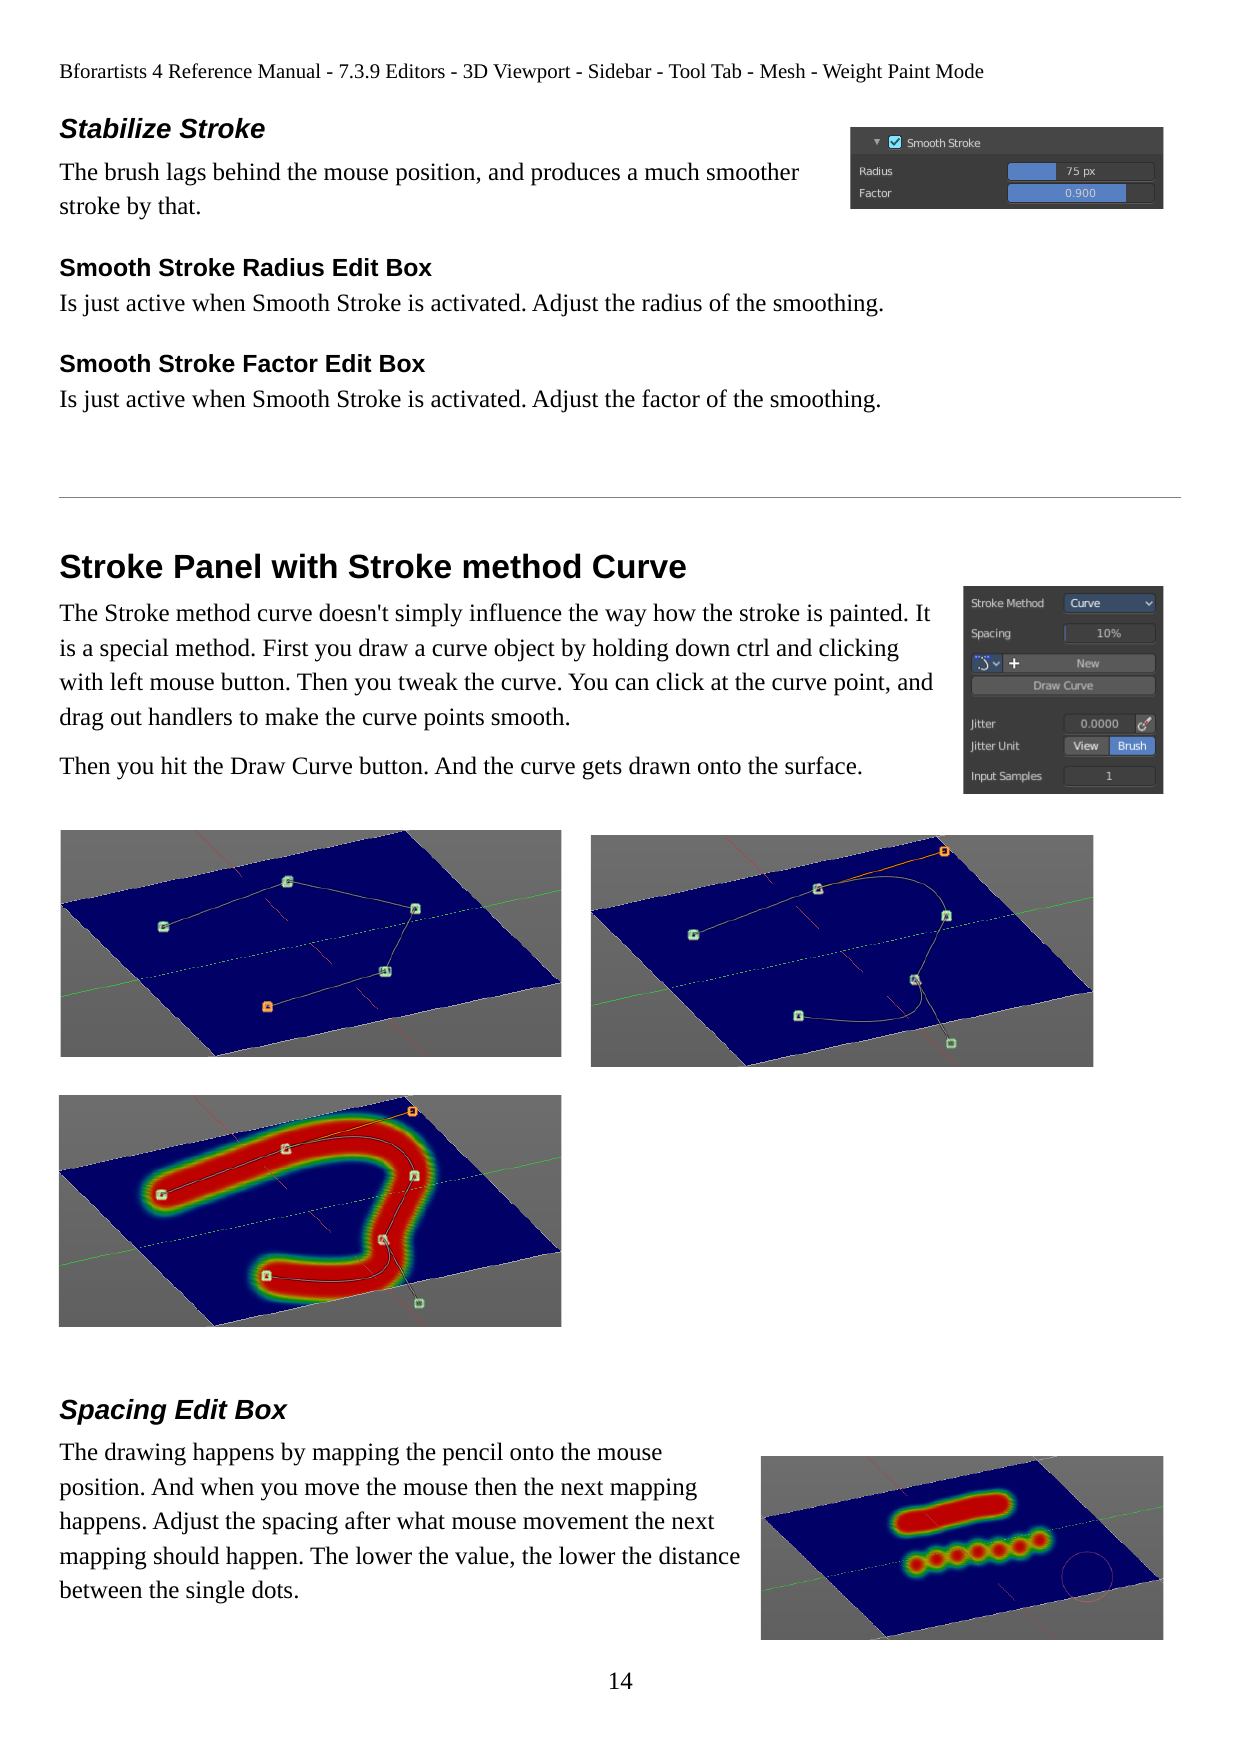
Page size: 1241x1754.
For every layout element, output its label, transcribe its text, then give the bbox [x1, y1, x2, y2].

picture [60, 830, 562, 1057]
text The Stroke method curve doesn't simply influence the way how the stroke is painted. It is a special method. First you draw a curve object by holding down ctrl and clicking with left mouse button. Then you tweak the curve. You can click at the curve point, and drag out handlers to make the curve points smooth. [59, 598, 963, 731]
text Is just active when Smooth Stroke is activated. Adjust the factor of the smoothing. [59, 384, 1181, 413]
text The brush lags behind the mouse position, and produces a much smoother stroke by that. [59, 157, 1181, 220]
text The drawing happens by mapping the pencil onto the mouse position. And when you move the mouse then the next mapping happens. Adjust the spacing after what mouse movement the next mapping should happen. The lower the value, the lower the distance between the single dots. [59, 1437, 1181, 1604]
text Is just active when Smooth Stroke is activated. Adjust the radius of the smoothing. [59, 288, 1181, 317]
picture [850, 127, 1164, 209]
subtitle Spacing Edit Box [59, 1393, 1181, 1425]
subtitle Stabilize Stroke [59, 113, 1181, 144]
subtitle Stroke Panel with Stroke method Curve [59, 547, 1181, 586]
picture [590, 835, 1094, 1067]
picture [58, 1095, 562, 1327]
picture [760, 1456, 1164, 1640]
subtitle Smooth Stroke Radius Edit Box [59, 253, 1181, 282]
picture [963, 586, 1164, 794]
subtitle Smooth Stroke Factor Edit Box [59, 349, 1181, 378]
text Then you hit the Draw Curve button. And the curve gets drawn onto the surface. [59, 751, 963, 780]
